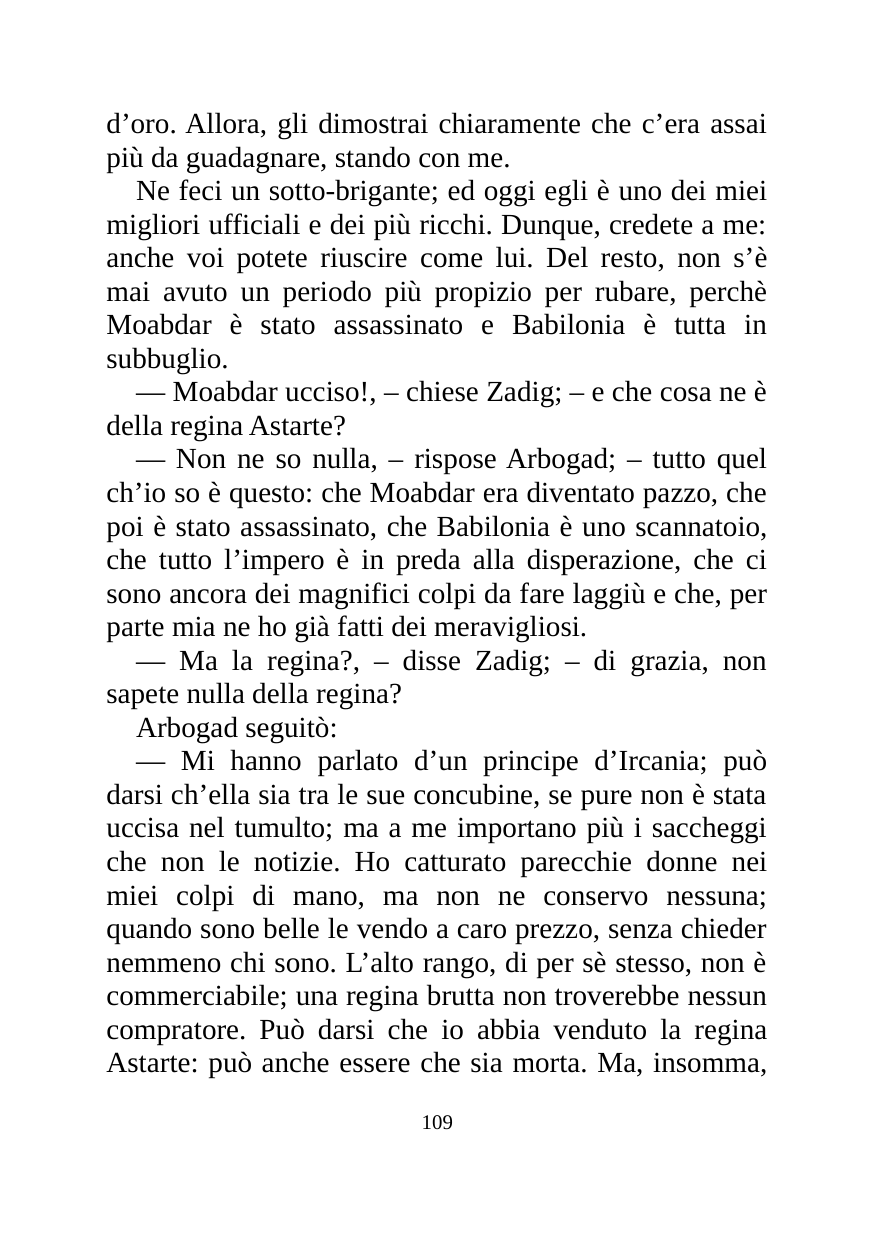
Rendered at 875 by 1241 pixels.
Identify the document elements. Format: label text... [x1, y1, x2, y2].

text d’oro. Allora, gli dimostrai chiaramente che c’era assai più da guadagnare, stando con me. [106, 106, 768, 173]
text — Ma la regina?, – disse Zadig; – di grazia, non sapete nulla della regina? [106, 643, 768, 710]
text Arbogad seguitò: [106, 710, 768, 743]
text Ne feci un sotto-brigante; ed oggi egli è uno dei miei migliori ufficiali e dei più ricchi. Dunque, credete a me: anche voi potete riuscire come lui. Del resto, non s’è mai avuto un periodo più propizio per rubare, perchè Moabdar è stato assassinato e Babilonia è tutta in subbuglio. [106, 173, 768, 374]
text — Mi hanno parlato d’un principe d’Ircania; può darsi ch’ella sia tra le sue concubine, se pure non è stata uccisa nel tumulto; ma a me importano più i saccheggi che non le notizie. Ho catturato parecchie donne nei miei colpi di mano, ma non ne conservo nessuna; quando sono belle le vendo a caro prezzo, senza chieder nemmeno chi sono. L’alto rango, di per sè stesso, non è commerciabile; una regina brutta non troverebbe nessun compratore. Può darsi che io abbia venduto la regina Astarte: può anche essere che sia morta. Ma, insomma, [106, 743, 768, 1079]
text — Non ne so nulla, – rispose Arbogad; – tutto quel ch’io so è questo: che Moabdar era diventato pazzo, che poi è stato assassinato, che Babilonia è uno scannatoio, che tutto l’impero è in preda alla disperazione, che ci sono ancora dei magnifici colpi da fare laggiù e che, per parte mia ne ho già fatti dei meravigliosi. [106, 442, 768, 643]
text — Moabdar ucciso!, – chiese Zadig; – e che cosa ne è della regina Astarte? [106, 374, 768, 442]
